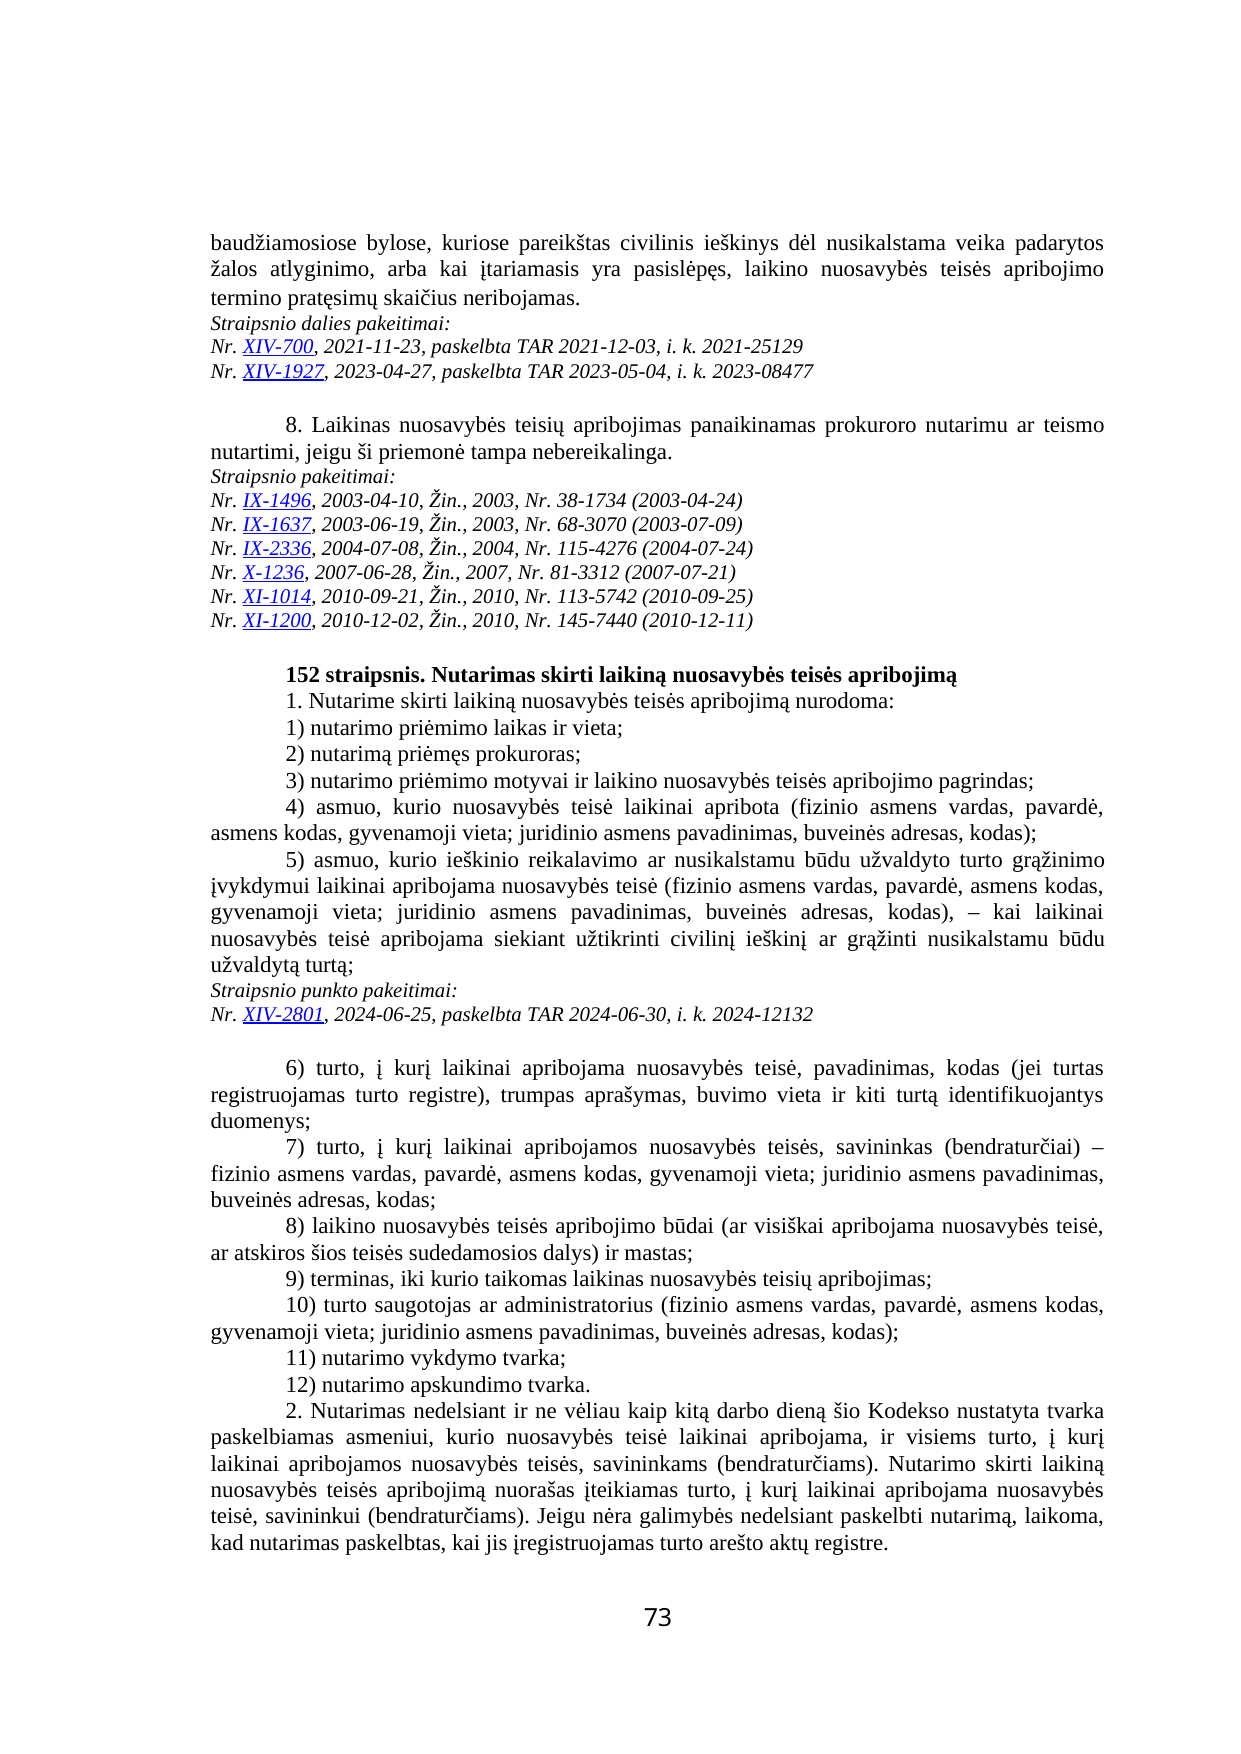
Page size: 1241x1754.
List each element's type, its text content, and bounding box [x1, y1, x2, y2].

text 5) asmuo, kurio ieškinio reikalavimo ar nusikalstamu būdu užvaldyto turto grąžinimo įvykdymui laikinai apribojama nuosavybės teisė (fizinio asmens vardas, pavardė, asmens kodas, gyvenamoji vieta; juridinio asmens pavadinimas, buveinės adresas, kodas), – kai laikinai nuosavybės teisė apribojama siekiant užtikrinti civilinį ieškinį ar grąžinti nusikalstamu būdu užvaldytą turtą; [210, 846, 1105, 977]
text 12) nutarimo apskundimo tvarka. [210, 1371, 1105, 1397]
text Nr. IX-1496, 2003-04-10, Žin., 2003, Nr. 38-1734 (2003-04-24) [210, 488, 1105, 512]
text Nr. X-1236, 2007-06-28, Žin., 2007, Nr. 81-3312 (2007-07-21) [210, 560, 1105, 584]
text Nr. XI-1014, 2010-09-21, Žin., 2010, Nr. 113-5742 (2010-09-25) [210, 584, 1105, 608]
text baudžiamosiose bylose, kuriose pareikštas civilinis ieškinys dėl nusikalstama veika padarytos žalos atlyginimo, arba kai įtariamasis yra pasislėpęs, laikino nuosavybės teisės apribojimo termino pratęsimų skaičius neribojamas. [210, 229, 1105, 310]
text Nr. IX-1637, 2003-06-19, Žin., 2003, Nr. 68-3070 (2003-07-09) [210, 512, 1105, 536]
text Nr. XIV-700, 2021-11-23, paskelbta TAR 2021-12-03, i. k. 2021-25129 [210, 334, 1105, 358]
text 3) nutarimo priėmimo motyvai ir laikino nuosavybės teisės apribojimo pagrindas; [210, 767, 1105, 793]
text 4) asmuo, kurio nuosavybės teisė laikinai apribota (fizinio asmens vardas, pavardė, asmens kodas, gyvenamoji vieta; juridinio asmens pavadinimas, buveinės adresas, kodas); [210, 793, 1105, 846]
text Straipsnio punkto pakeitimai: [210, 977, 1105, 1002]
text 2. Nutarimas nedelsiant ir ne vėliau kaip kitą darbo dieną šio Kodekso nustatyta tvarka paskelbiamas asmeniui, kurio nuosavybės teisė laikinai apribojama, ir visiems turto, į kurį laikinai apribojamos nuosavybės teisės, savininkams (bendraturčiams). Nutarimo skirti laikiną nuosavybės teisės apribojimą nuorašas įteikiamas turto, į kurį laikinai apribojama nuosavybės teisė, savininkui (bendraturčiams). Jeigu nėra galimybės nedelsiant paskelbti nutarimą, laikoma, kad nutarimas paskelbtas, kai jis įregistruojamas turto arešto aktų registre. [210, 1397, 1105, 1555]
text 6) turto, į kurį laikinai apribojama nuosavybės teisė, pavadinimas, kodas (jei turtas registruojamas turto registre), trumpas aprašymas, buvimo vieta ir kiti turtą identifikuojantys duomenys; [210, 1054, 1105, 1133]
text 152 straipsnis. Nutarimas skirti laikiną nuosavybės teisės apribojimą [210, 661, 1105, 688]
text Nr. XIV-1927, 2023-04-27, paskelbta TAR 2023-05-04, i. k. 2023-08477 [210, 358, 1105, 383]
text Straipsnio pakeitimai: [210, 464, 1105, 488]
text 8) laikino nuosavybės teisės apribojimo būdai (ar visiškai apribojama nuosavybės teisė, ar atskiros šios teisės sudedamosios dalys) ir mastas; [210, 1212, 1105, 1265]
text 11) nutarimo vykdymo tvarka; [210, 1344, 1105, 1371]
text 10) turto saugotojas ar administratorius (fizinio asmens vardas, pavardė, asmens kodas, gyvenamoji vieta; juridinio asmens pavadinimas, buveinės adresas, kodas); [210, 1292, 1105, 1344]
text 8. Laikinas nuosavybės teisių apribojimas panaikinamas prokuroro nutarimu ar teismo nutartimi, jeigu ši priemonė tampa nebereikalinga. [210, 411, 1105, 464]
text 1. Nutarime skirti laikiną nuosavybės teisės apribojimą nurodoma: [210, 688, 1105, 714]
text 7) turto, į kurį laikinai apribojamos nuosavybės teisės, savininkas (bendraturčiai) – fizinio asmens vardas, pavardė, asmens kodas, gyvenamoji vieta; juridinio asmens pavadinimas, buveinės adresas, kodas; [210, 1133, 1105, 1212]
text Nr. XIV-2801, 2024-06-25, paskelbta TAR 2024-06-30, i. k. 2024-12132 [210, 1002, 1105, 1026]
text Straipsnio dalies pakeitimai: [210, 310, 1105, 334]
text 2) nutarimą priėmęs prokuroras; [210, 740, 1105, 767]
text Nr. IX-2336, 2004-07-08, Žin., 2004, Nr. 115-4276 (2004-07-24) [210, 536, 1105, 560]
text Nr. XI-1200, 2010-12-02, Žin., 2010, Nr. 145-7440 (2010-12-11) [210, 608, 1105, 632]
text 1) nutarimo priėmimo laikas ir vieta; [210, 714, 1105, 740]
text 9) terminas, iki kurio taikomas laikinas nuosavybės teisių apribojimas; [210, 1265, 1105, 1292]
